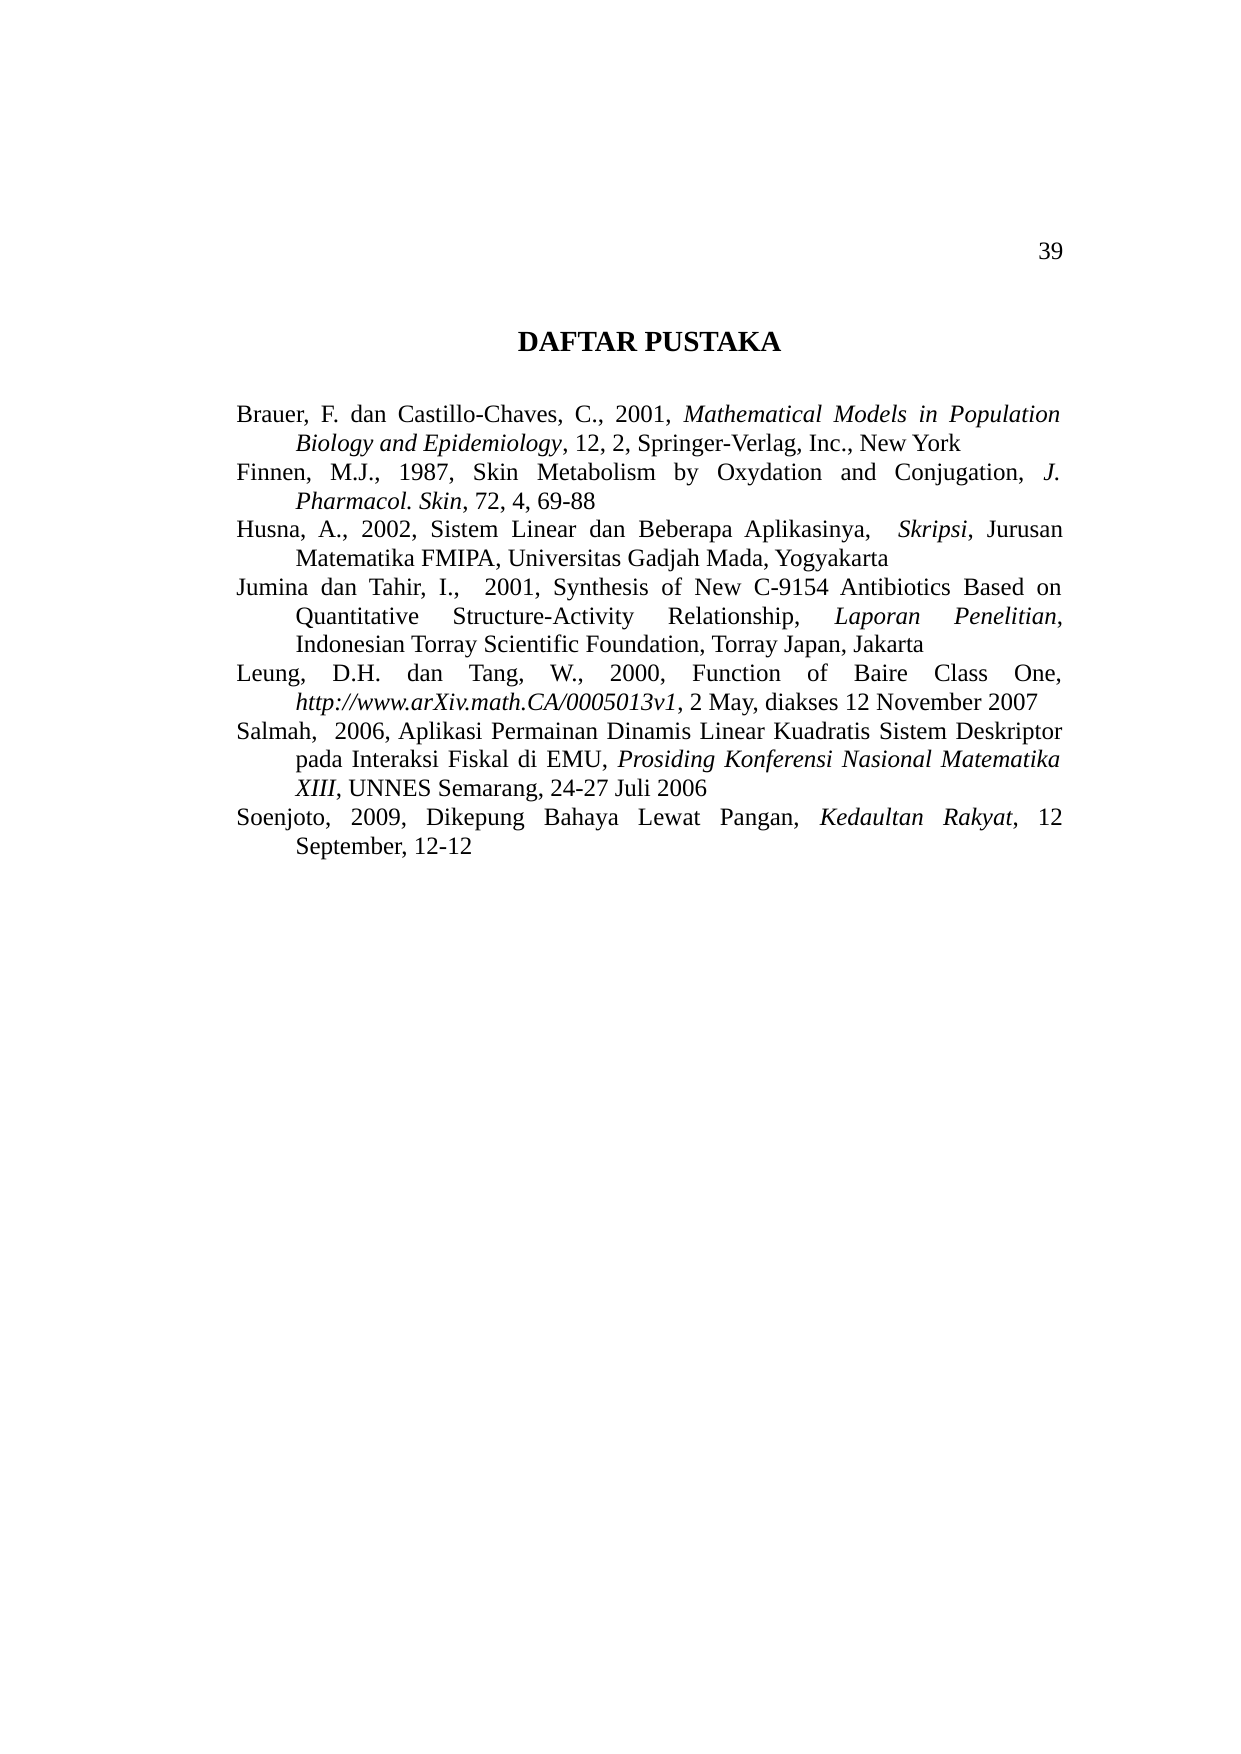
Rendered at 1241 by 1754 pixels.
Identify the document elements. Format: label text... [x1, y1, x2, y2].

text Jumina dan Tahir, I., 2001, Synthesis of New C-9154 Antibiotics Based on Quantitative Structure-Activity Relationship, Laporan Penelitian, Indonesian Torray Scientific Foundation, Torray Japan, Jakarta [236, 572, 1063, 658]
text Salmah, 2006, Aplikasi Permainan Dinamis Linear Kuadratis Sistem Deskriptor pada Interaksi Fiskal di EMU, Prosiding Konferensi Nasional Matematika XIII, UNNES Semarang, 24-27 Juli 2006 [236, 716, 1063, 802]
text Leung, D.H. dan Tang, W., 2000, Function of Baire Class One, http://www.arXiv.math.CA/0005013v1, 2 May, diakses 12 November 2007 [236, 658, 1063, 716]
text Finnen, M.J., 1987, Skin Metabolism by Oxydation and Conjugation, J. Pharmacol. Skin, 72, 4, 69-88 [236, 457, 1063, 514]
text Husna, A., 2002, Sistem Linear dan Beberapa Aplikasinya, Skripsi, Jurusan Matematika FMIPA, Universitas Gadjah Mada, Yogyakarta [236, 514, 1063, 572]
subtitle Daftar Pustaka [236, 324, 1063, 357]
text Soenjoto, 2009, Dikepung Bahaya Lewat Pangan, Kedaultan Rakyat, 12 September, 12-12 [236, 802, 1063, 859]
text Brauer, F. dan Castillo-Chaves, C., 2001, Mathematical Models in Population Biology and Epidemiology, 12, 2, Springer-Verlag, Inc., New York [236, 399, 1063, 457]
